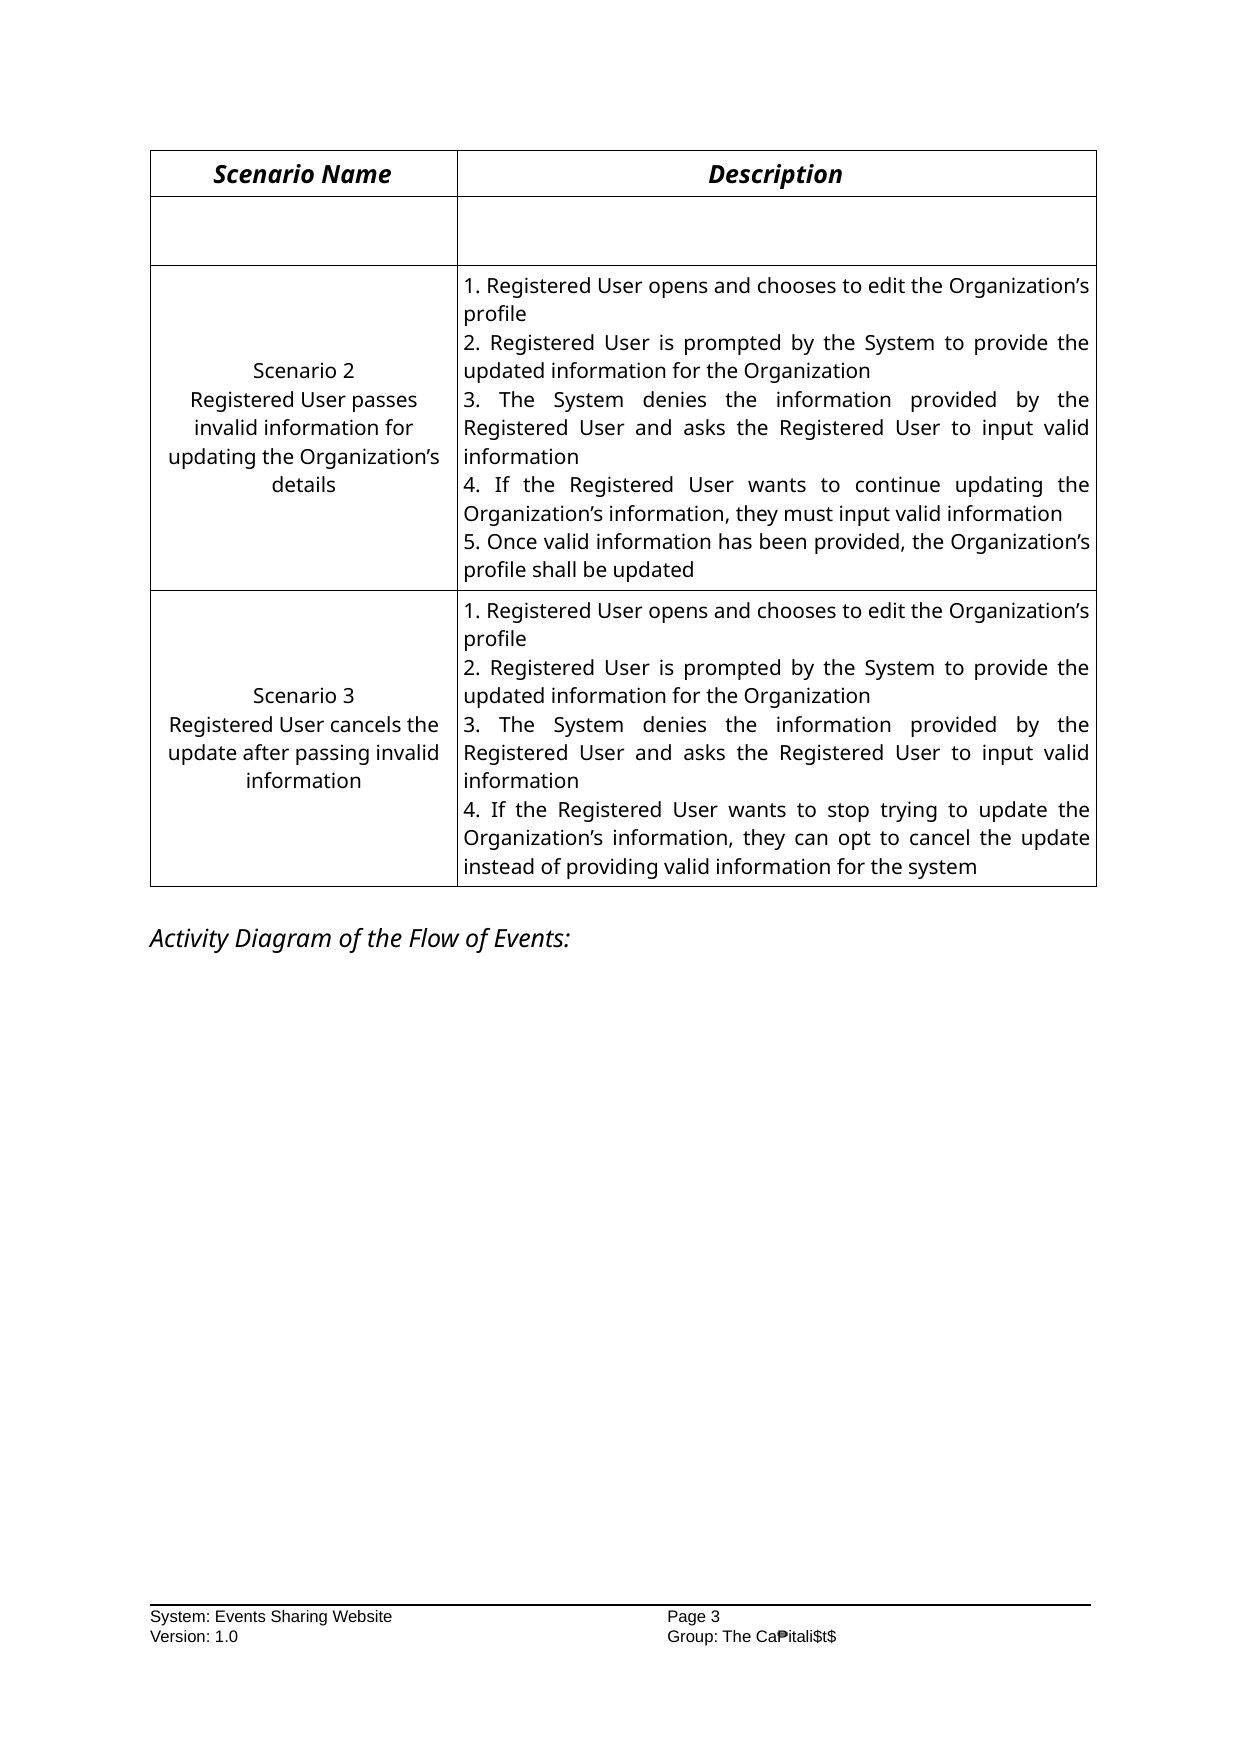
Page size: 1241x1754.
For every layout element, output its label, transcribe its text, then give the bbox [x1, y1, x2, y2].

table_cell 1. Registered User opens and chooses to edit the Organization’s profile 2. Registered User is prompted by the System to provide the updated information for the Organization 3. The System denies the information provided by the Registered User and asks the Registered User to input valid information 4. If the Registered User wants to stop trying to update the Organization’s information, they can opt to cancel the update instead of providing valid information for the system [458, 591, 1096, 886]
table_cell Scenario 2 Registered User passes invalid information for updating the Organization’s details [151, 266, 457, 590]
text Activity Diagram of the Flow of Events: [150, 921, 1091, 955]
table_cell [151, 197, 457, 265]
table_header Description [458, 151, 1096, 196]
table_cell [458, 197, 1096, 265]
table_cell 1. Registered User opens and chooses to edit the Organization’s profile 2. Registered User is prompted by the System to provide the updated information for the Organization 3. The System denies the information provided by the Registered User and asks the Registered User to input valid information 4. If the Registered User wants to continue updating the Organization’s information, they must input valid information 5. Once valid information has been provided, the Organization’s profile shall be updated [458, 266, 1096, 590]
table_header Scenario Name [151, 151, 457, 196]
table_cell Scenario 3 Registered User cancels the update after passing invalid information [151, 591, 457, 886]
